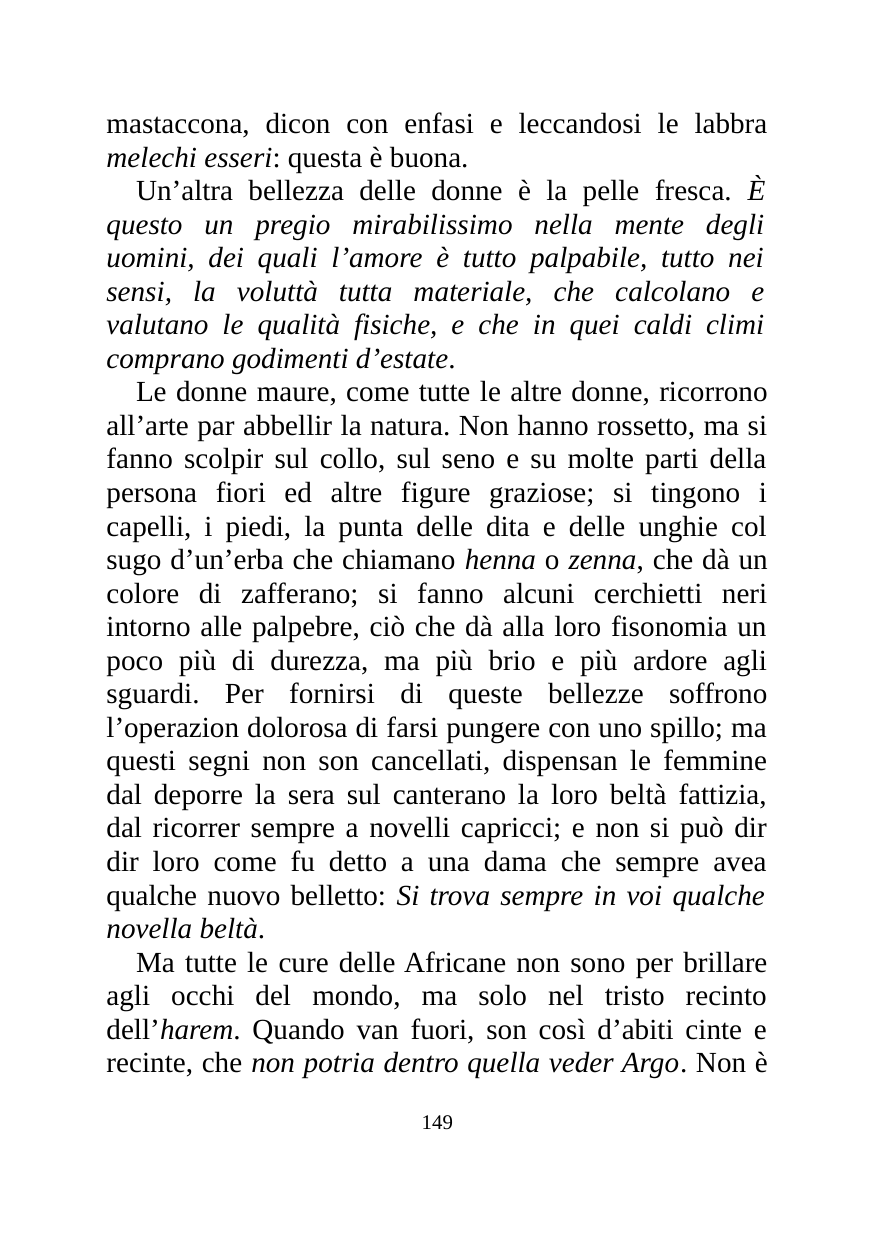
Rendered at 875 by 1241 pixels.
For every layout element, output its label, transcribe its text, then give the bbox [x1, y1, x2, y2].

text Ma tutte le cure delle Africane non sono per brillare agli occhi del mondo, ma solo nel tristo recinto dell’harem. Quando van fuori, son così d’abiti cinte e recinte, che non potria dentro quella veder Argo. Non è [106, 945, 768, 1079]
text mastaccona, dicon con enfasi e leccandosi le labbra melechi esseri: questa è buona. [106, 106, 768, 173]
text Le donne maure, come tutte le altre donne, ricorrono all’arte par abbellir la natura. Non hanno rossetto, ma si fanno scolpir sul collo, sul seno e su molte parti della persona fiori ed altre figure graziose; si tingono i capelli, i piedi, la punta delle dita e delle unghie col sugo d’un’erba che chiamano henna o zenna, che dà un colore di zafferano; si fanno alcuni cerchietti neri intorno alle palpebre, ciò che dà alla loro fisonomia un poco più di durezza, ma più brio e più ardore agli sguardi. Per fornirsi di queste bellezze soffrono l’operazion dolorosa di farsi pungere con uno spillo; ma questi segni non son cancellati, dispensan le femmine dal deporre la sera sul canterano la loro beltà fattizia, dal ricorrer sempre a novelli capricci; e non si può dir dir loro come fu detto a una dama che sempre avea qualche nuovo belletto: Si trova sempre in voi qualche novella beltà. [106, 374, 768, 945]
text Un’altra bellezza delle donne è la pelle fresca. È questo un pregio mirabilissimo nella mente degli uomini, dei quali l’amore è tutto palpabile, tutto nei sensi, la voluttà tutta materiale, che calcolano e valutano le qualità fisiche, e che in quei caldi climi comprano godimenti d’estate. [106, 173, 768, 374]
